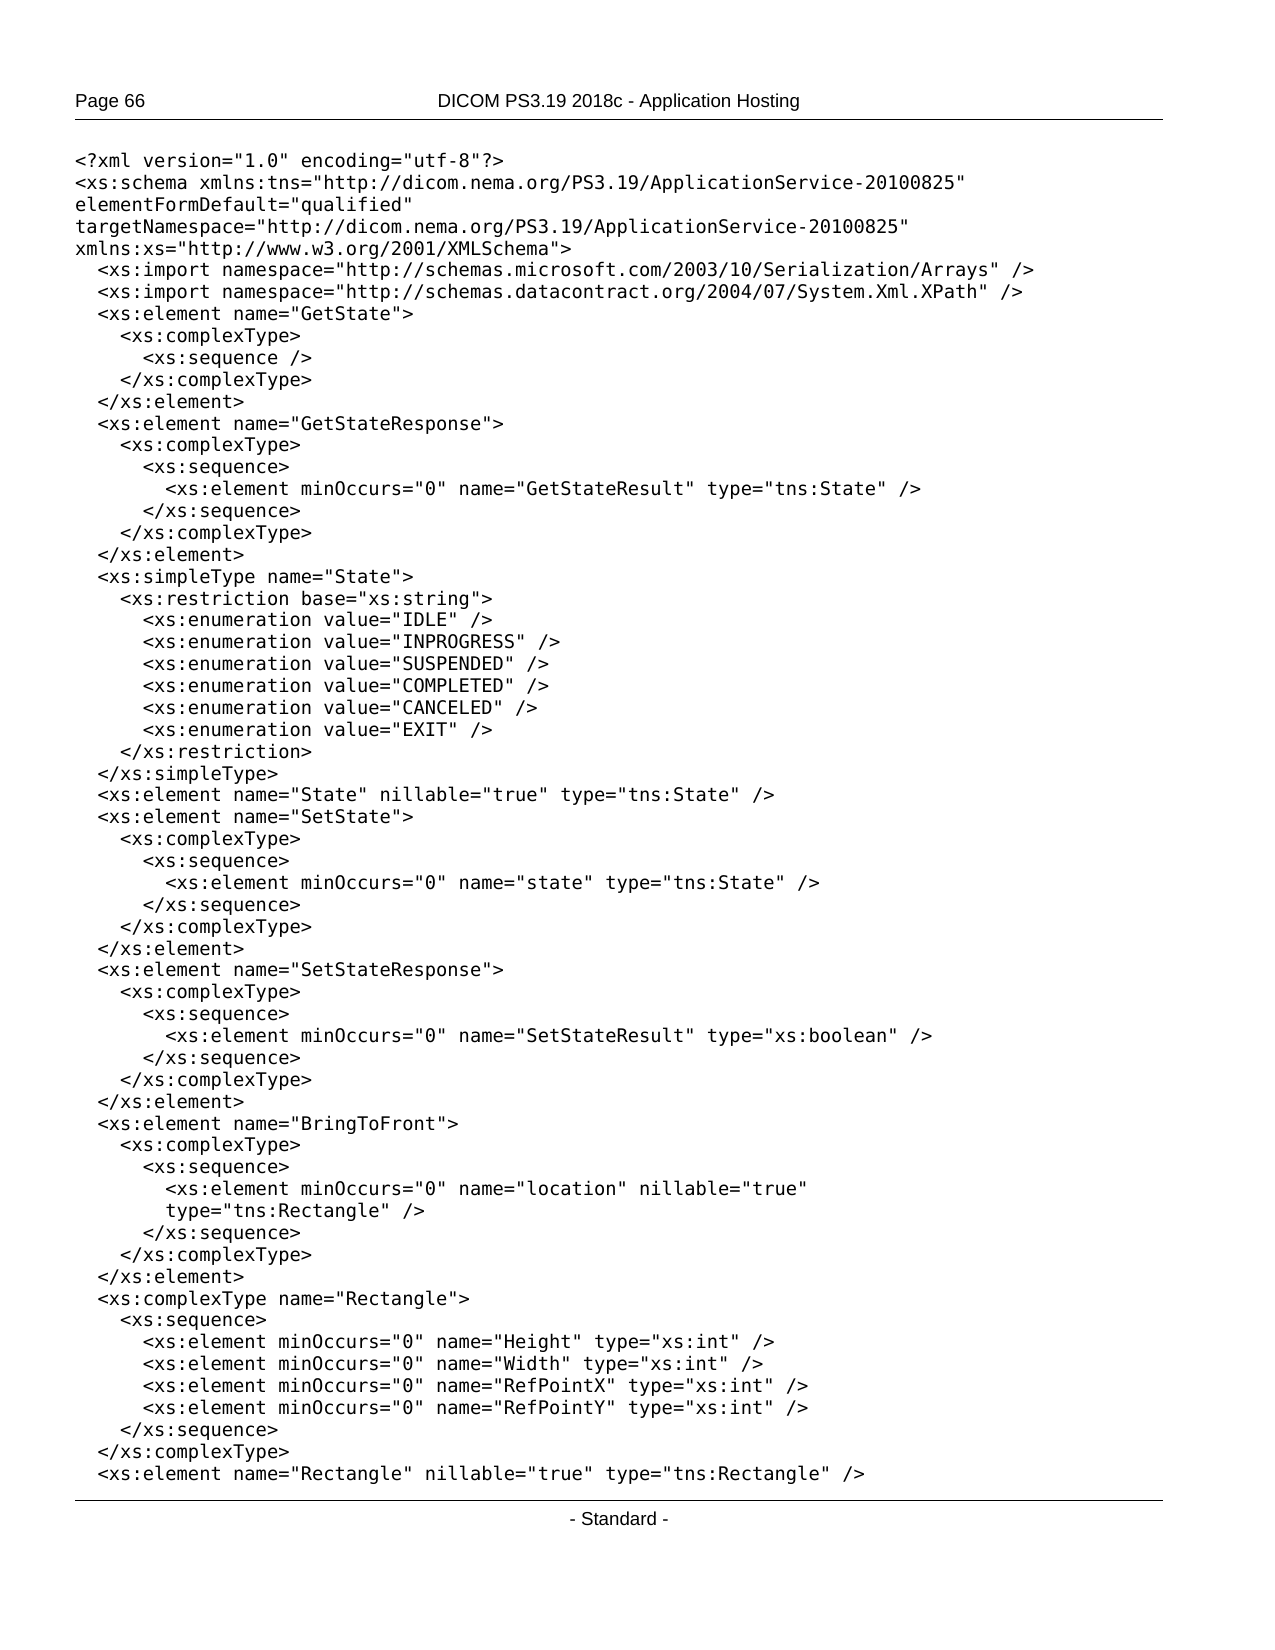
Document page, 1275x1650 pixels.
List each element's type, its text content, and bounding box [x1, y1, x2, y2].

text <?xml version="1.0" encoding="utf-8"?> <xs:schema xmlns:tns="http://dicom.nema.org/PS3.19/ApplicationService-20100825" elementFormDefault="qualified" targetNamespace="http://dicom.nema.org/PS3.19/ApplicationService-20100825" xmlns:xs="http://www.w3.org/2001/XMLSchema"> <xs:import namespace="http://schemas.microsoft.com/2003/10/Serialization/Arrays" /> <xs:import namespace="http://schemas.datacontract.org/2004/07/System.Xml.XPath" /> <xs:element name="GetState"> <xs:complexType> <xs:sequence /> </xs:complexType> </xs:element> <xs:element name="GetStateResponse"> <xs:complexType> <xs:sequence> <xs:element minOccurs="0" name="GetStateResult" type="tns:State" /> </xs:sequence> </xs:complexType> </xs:element> <xs:simpleType name="State"> <xs:restriction base="xs:string"> <xs:enumeration value="IDLE" /> <xs:enumeration value="INPROGRESS" /> <xs:enumeration value="SUSPENDED" /> <xs:enumeration value="COMPLETED" /> <xs:enumeration value="CANCELED" /> <xs:enumeration value="EXIT" /> </xs:restriction> </xs:simpleType> <xs:element name="State" nillable="true" type="tns:State" /> <xs:element name="SetState"> <xs:complexType> <xs:sequence> <xs:element minOccurs="0" name="state" type="tns:State" /> </xs:sequence> </xs:complexType> </xs:element> <xs:element name="SetStateResponse"> <xs:complexType> <xs:sequence> <xs:element minOccurs="0" name="SetStateResult" type="xs:boolean" /> </xs:sequence> </xs:complexType> </xs:element> <xs:element name="BringToFront"> <xs:complexType> <xs:sequence> <xs:element minOccurs="0" name="location" nillable="true" type="tns:Rectangle" /> </xs:sequence> </xs:complexType> </xs:element> <xs:complexType name="Rectangle"> <xs:sequence> <xs:element minOccurs="0" name="Height" type="xs:int" /> <xs:element minOccurs="0" name="Width" type="xs:int" /> <xs:element minOccurs="0" name="RefPointX" type="xs:int" /> <xs:element minOccurs="0" name="RefPointY" type="xs:int" /> </xs:sequence> </xs:complexType> <xs:element name="Rectangle" nillable="true" type="tns:Rectangle" /> [75, 150, 1162, 1484]
